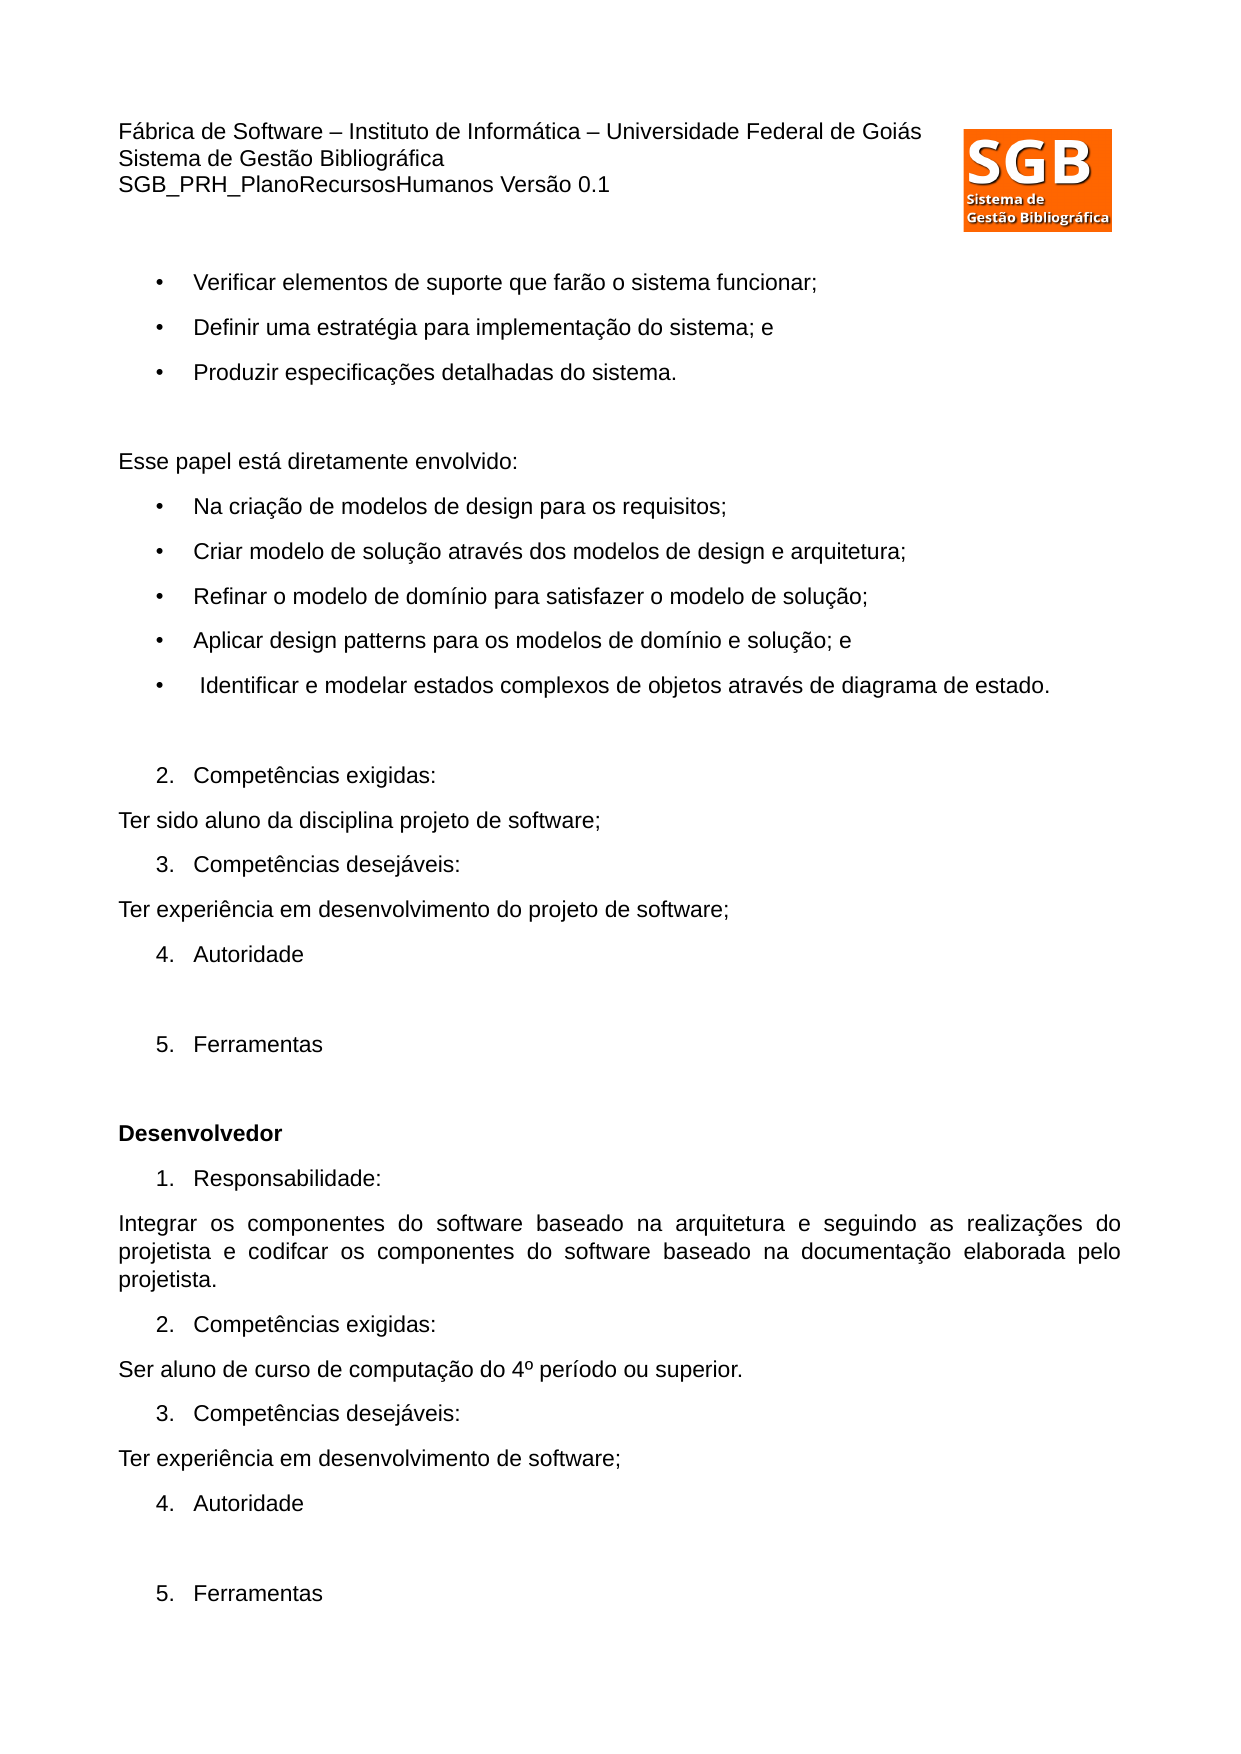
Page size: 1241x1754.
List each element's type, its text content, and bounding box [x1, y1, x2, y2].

text Esse papel está diretamente envolvido: [118, 448, 1122, 475]
list Aplicar design patterns para os modelos de domínio e solução; e [156, 627, 1122, 654]
list Identificar e modelar estados complexos de objetos através de diagrama de estado. [156, 672, 1122, 699]
list Criar modelo de solução através dos modelos de design e arquitetura; [156, 538, 1122, 564]
text Ter experiência em desenvolvimento de software; [118, 1445, 1122, 1472]
list Autoridade [156, 1490, 1122, 1516]
text Integrar os componentes do software baseado na arquitetura e seguindo as realizações do projetista e codifcar os componentes do software baseado na documentação elaborada pelo projetista. [118, 1210, 1122, 1292]
list Responsabilidade: [156, 1165, 1122, 1191]
list Refinar o modelo de domínio para satisfazer o modelo de solução; [156, 583, 1122, 609]
list Competências exigidas: [156, 762, 1122, 788]
list Verificar elementos de suporte que farão o sistema funcionar; [156, 269, 1122, 296]
text Desenvolvedor [118, 1120, 1122, 1147]
list Ferramentas [156, 1579, 1122, 1606]
text Ter sido aluno da disciplina projeto de software; [118, 807, 1122, 833]
picture [963, 129, 1112, 232]
text Ser aluno de curso de computação do 4º período ou superior. [118, 1356, 1122, 1382]
list Definir uma estratégia para implementação do sistema; e [156, 314, 1122, 340]
list Autoridade [156, 941, 1122, 967]
list Produzir especificações detalhadas do sistema. [156, 359, 1122, 385]
list Competências exigidas: [156, 1311, 1122, 1337]
list Competências desejáveis: [156, 851, 1122, 878]
text Ter experiência em desenvolvimento do projeto de software; [118, 896, 1122, 923]
list Ferramentas [156, 1031, 1122, 1057]
list Competências desejáveis: [156, 1400, 1122, 1427]
list Na criação de modelos de design para os requisitos; [156, 493, 1122, 519]
